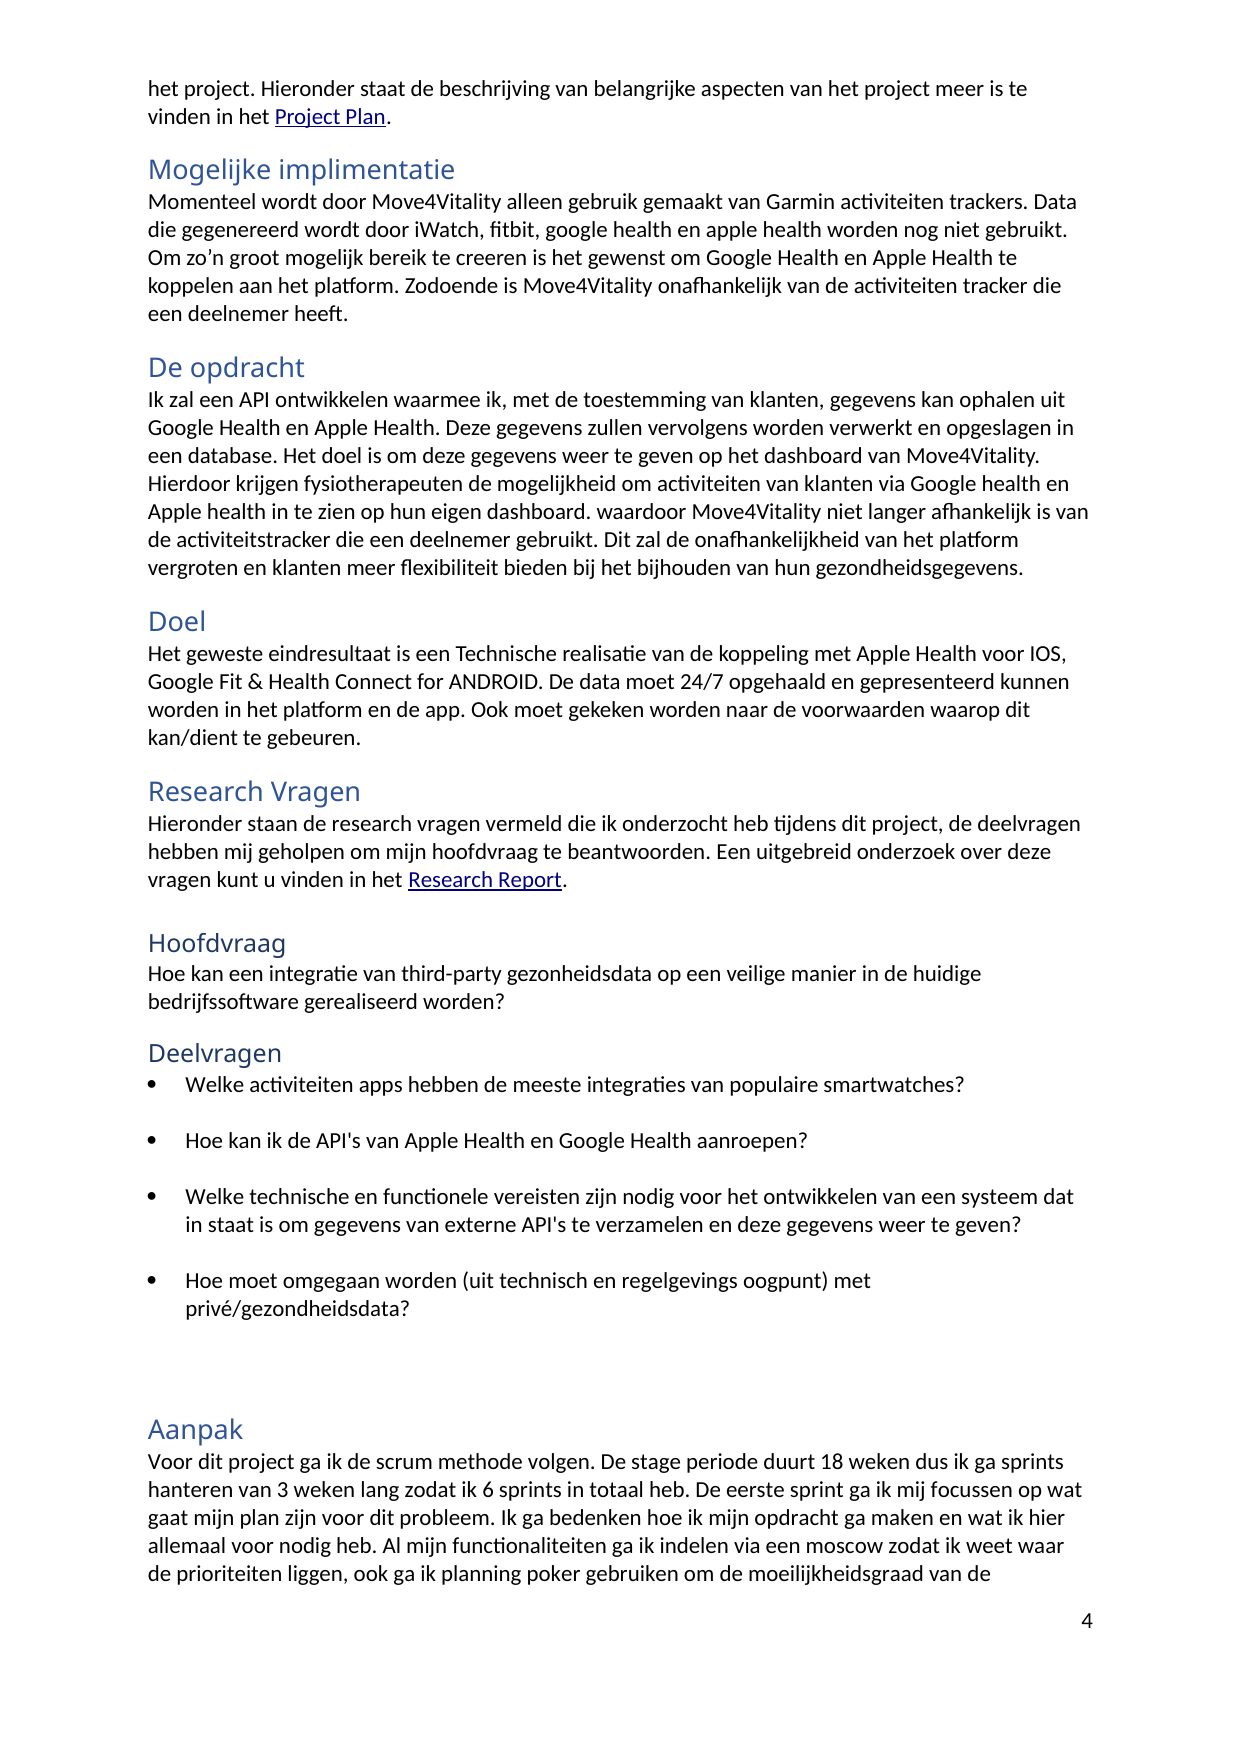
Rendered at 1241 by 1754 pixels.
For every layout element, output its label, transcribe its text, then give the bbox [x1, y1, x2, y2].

text Hieronder staan de research vragen vermeld die ik onderzocht heb tijdens dit project, de deelvragen hebben mij geholpen om mijn hoofdvraag te beantwoorden. Een uitgebreid onderzoek over deze vragen kunt u vinden in het Research Report. [148, 809, 1093, 893]
subtitle Mogelijke implimentatie [148, 151, 1093, 187]
subtitle Aanpak [148, 1411, 1093, 1447]
text Voor dit project ga ik de scrum methode volgen. De stage periode duurt 18 weken dus ik ga sprints hanteren van 3 weken lang zodat ik 6 sprints in totaal heb. De eerste sprint ga ik mij focussen op wat gaat mijn plan zijn voor dit probleem. Ik ga bedenken hoe ik mijn opdracht ga maken en wat ik hier allemaal voor nodig heb. Al mijn functionaliteiten ga ik indelen via een moscow zodat ik weet waar de prioriteiten liggen, ook ga ik planning poker gebruiken om de moeilijkheidsgraad van de [148, 1447, 1093, 1588]
subtitle Research Vragen [148, 772, 1093, 809]
subtitle Deelvragen [148, 1036, 1093, 1070]
text het project. Hieronder staat de beschrijving van belangrijke aspecten van het project meer is te vinden in het Project Plan. [148, 74, 1093, 130]
list Hoe kan ik de API's van Apple Health en Google Health aanroepen? [148, 1126, 1093, 1154]
text Momenteel wordt door Move4Vitality alleen gebruik gemaakt van Garmin activiteiten trackers. Data die gegenereerd wordt door iWatch, fitbit, google health en apple health worden nog niet gebruikt. Om zo’n groot mogelijk bereik te creeren is het gewenst om Google Health en Apple Health te koppelen aan het platform. Zodoende is Move4Vitality onafhankelijk van de activiteiten tracker die een deelnemer heeft. [148, 187, 1093, 328]
subtitle Hoofdvraag [148, 925, 1093, 959]
text Hoe kan een integratie van third-party gezonheidsdata op een veilige manier in de huidige bedrijfssoftware gerealiseerd worden? [148, 959, 1093, 1015]
subtitle Doel [148, 602, 1093, 639]
list Welke technische en functionele vereisten zijn nodig voor het ontwikkelen van een systeem dat in staat is om gegevens van externe API's te verzamelen en deze gegevens weer te geven? [148, 1182, 1093, 1238]
subtitle De opdracht [148, 348, 1093, 385]
list Welke activiteiten apps hebben de meeste integraties van populaire smartwatches? [148, 1070, 1093, 1098]
list Hoe moet omgegaan worden (uit technisch en regelgevings oogpunt) met privé/gezondheidsdata? [148, 1266, 1093, 1322]
text Het geweste eindresultaat is een Technische realisatie van de koppeling met Apple Health voor IOS, Google Fit & Health Connect for ANDROID. De data moet 24/7 opgehaald en gepresenteerd kunnen worden in het platform en de app. Ook moet gekeken worden naar de voorwaarden waarop dit kan/dient te gebeuren. [148, 639, 1093, 751]
text Ik zal een API ontwikkelen waarmee ik, met de toestemming van klanten, gegevens kan ophalen uit Google Health en Apple Health. Deze gegevens zullen vervolgens worden verwerkt en opgeslagen in een database. Het doel is om deze gegevens weer te geven op het dashboard van Move4Vitality. Hierdoor krijgen fysiotherapeuten de mogelijkheid om activiteiten van klanten via Google health en Apple health in te zien op hun eigen dashboard. waardoor Move4Vitality niet langer afhankelijk is van de activiteitstracker die een deelnemer gebruikt. Dit zal de onafhankelijkheid van het platform vergroten en klanten meer flexibiliteit bieden bij het bijhouden van hun gezondheidsgegevens. [148, 385, 1093, 581]
